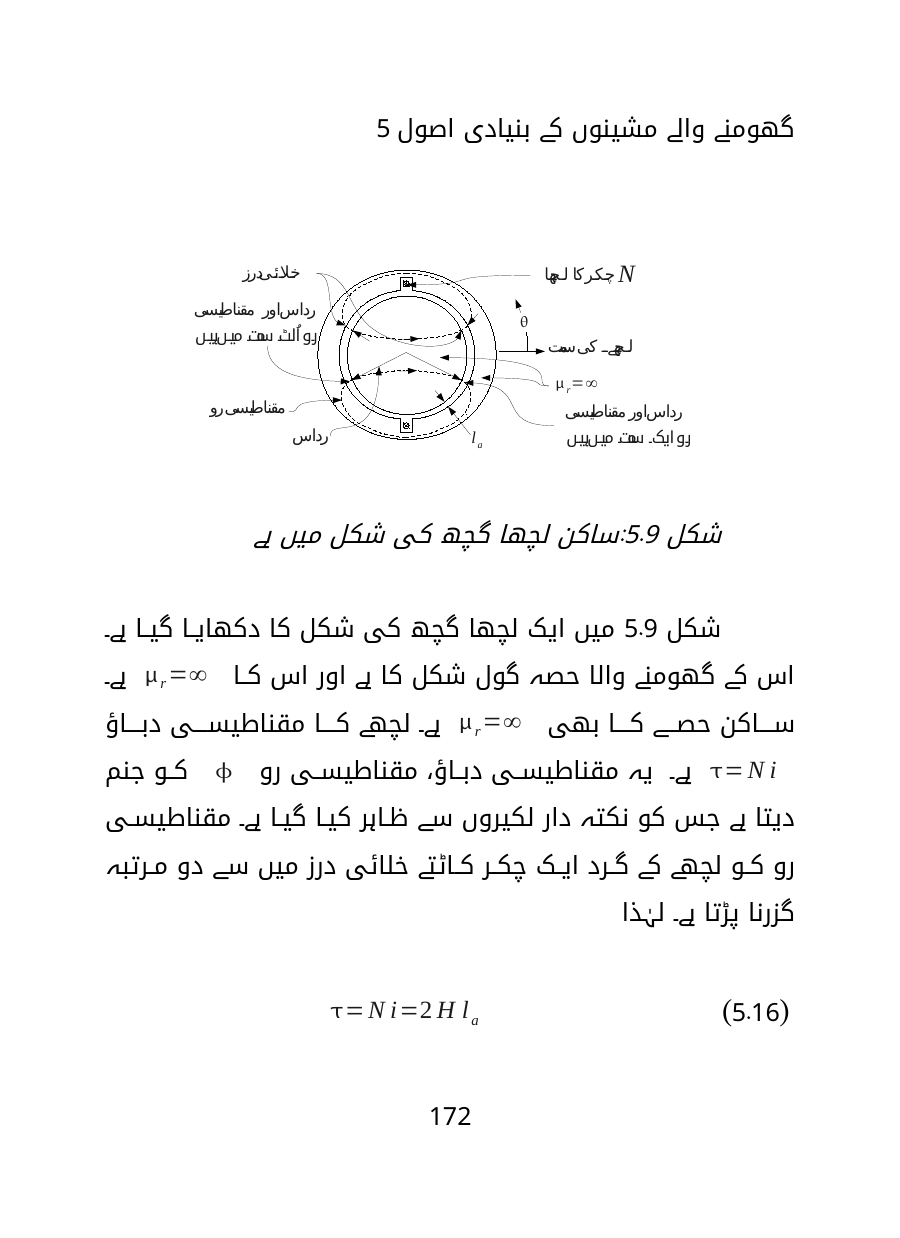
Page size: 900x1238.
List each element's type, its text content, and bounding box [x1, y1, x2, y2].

text شکل 5.9 میں ایک لچھا گچھ کی شکل کا دکھایا گیا ہے۔اس کے گھومنے والا حصہ گول شکل کا ہے اور اس کا ہے۔ساکن حصے کا بھی ہے۔ لچھے کا مقناطیسی دباؤ ہے۔ یہ مقناطیسی دباؤ، مقناطیسی رو کو جنم دیتا ہے جس کو نکتہ دار لکیروں سے ظاہر کیا گیا ہے۔ مقناطیسی رو کو لچھے کے گرد ایک چکر کاٹتے خلائی درز میں سے دو مرتبہ گزرنا پڑتا ہے۔ لہٰذا [105, 605, 795, 937]
table_header [105, 984, 696, 1055]
table_header (5.16) [696, 984, 795, 1055]
text شکل 5.9:ساکن لچھا گچھ کی شکل میں ہے [179, 195, 721, 558]
